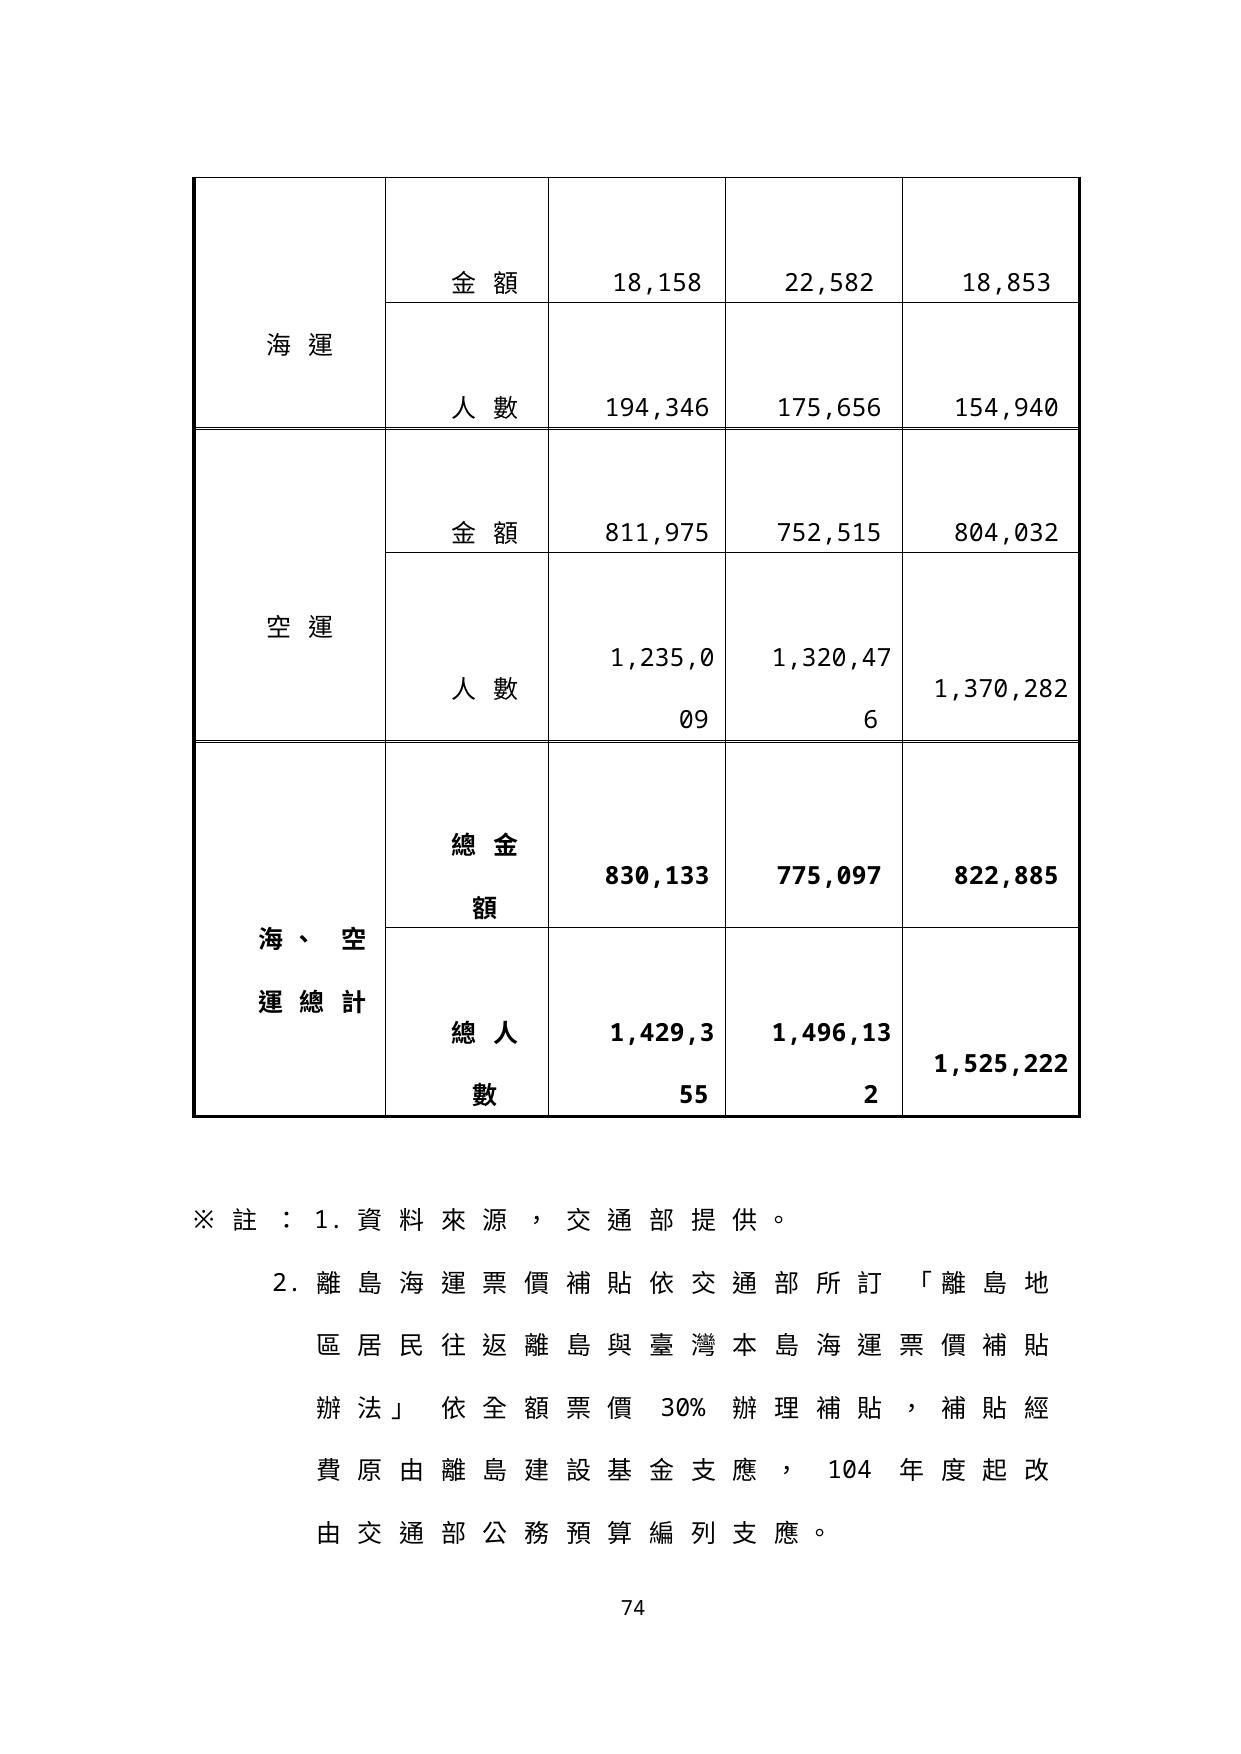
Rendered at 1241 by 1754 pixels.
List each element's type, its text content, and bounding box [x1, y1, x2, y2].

table_cell 空運 [196, 430, 385, 740]
table_cell 海、空運總計 [196, 743, 385, 1115]
table_cell 775,097 [726, 743, 902, 927]
table_cell 1,525,222 [903, 928, 1078, 1115]
table_cell 1,320,476 [726, 553, 902, 740]
table_cell 18,158 [549, 178, 725, 302]
table_cell 22,582 [726, 178, 902, 302]
table_cell 194,346 [549, 303, 725, 427]
table_cell 總金額 [386, 743, 548, 927]
table_cell 1,429,355 [549, 928, 725, 1115]
table_cell 175,656 [726, 303, 902, 427]
table_cell 金額 [386, 430, 548, 552]
table_cell 830,133 [549, 743, 725, 927]
table_cell 總人數 [386, 928, 548, 1115]
table_cell 752,515 [726, 430, 902, 552]
table_cell 18,853 [903, 178, 1078, 302]
table_cell 1,235,009 [549, 553, 725, 740]
table_cell 811,975 [549, 430, 725, 552]
table_cell 1,370,282 [903, 553, 1078, 740]
table_cell 人數 [386, 303, 548, 427]
table_cell 822,885 [903, 743, 1078, 927]
table_cell 154,940 [903, 303, 1078, 427]
table_cell 海運 [196, 178, 385, 427]
text 2.離島海運票價補貼依交通部所訂「離島地區居民往返離島與臺灣本島海運票價補貼辦法」依全額票價30%辦理補貼，補貼經費原由離島建設基金支應，104年度起改由交通部公務預算編列支應。 [258, 1240, 1058, 1552]
table_cell 1,496,132 [726, 928, 902, 1115]
table_cell 804,032 [903, 430, 1078, 552]
table_cell 人數 [386, 553, 548, 740]
table_cell 金額 [386, 178, 548, 302]
text ※註：1.資料來源，交通部提供。 [183, 1177, 1058, 1240]
